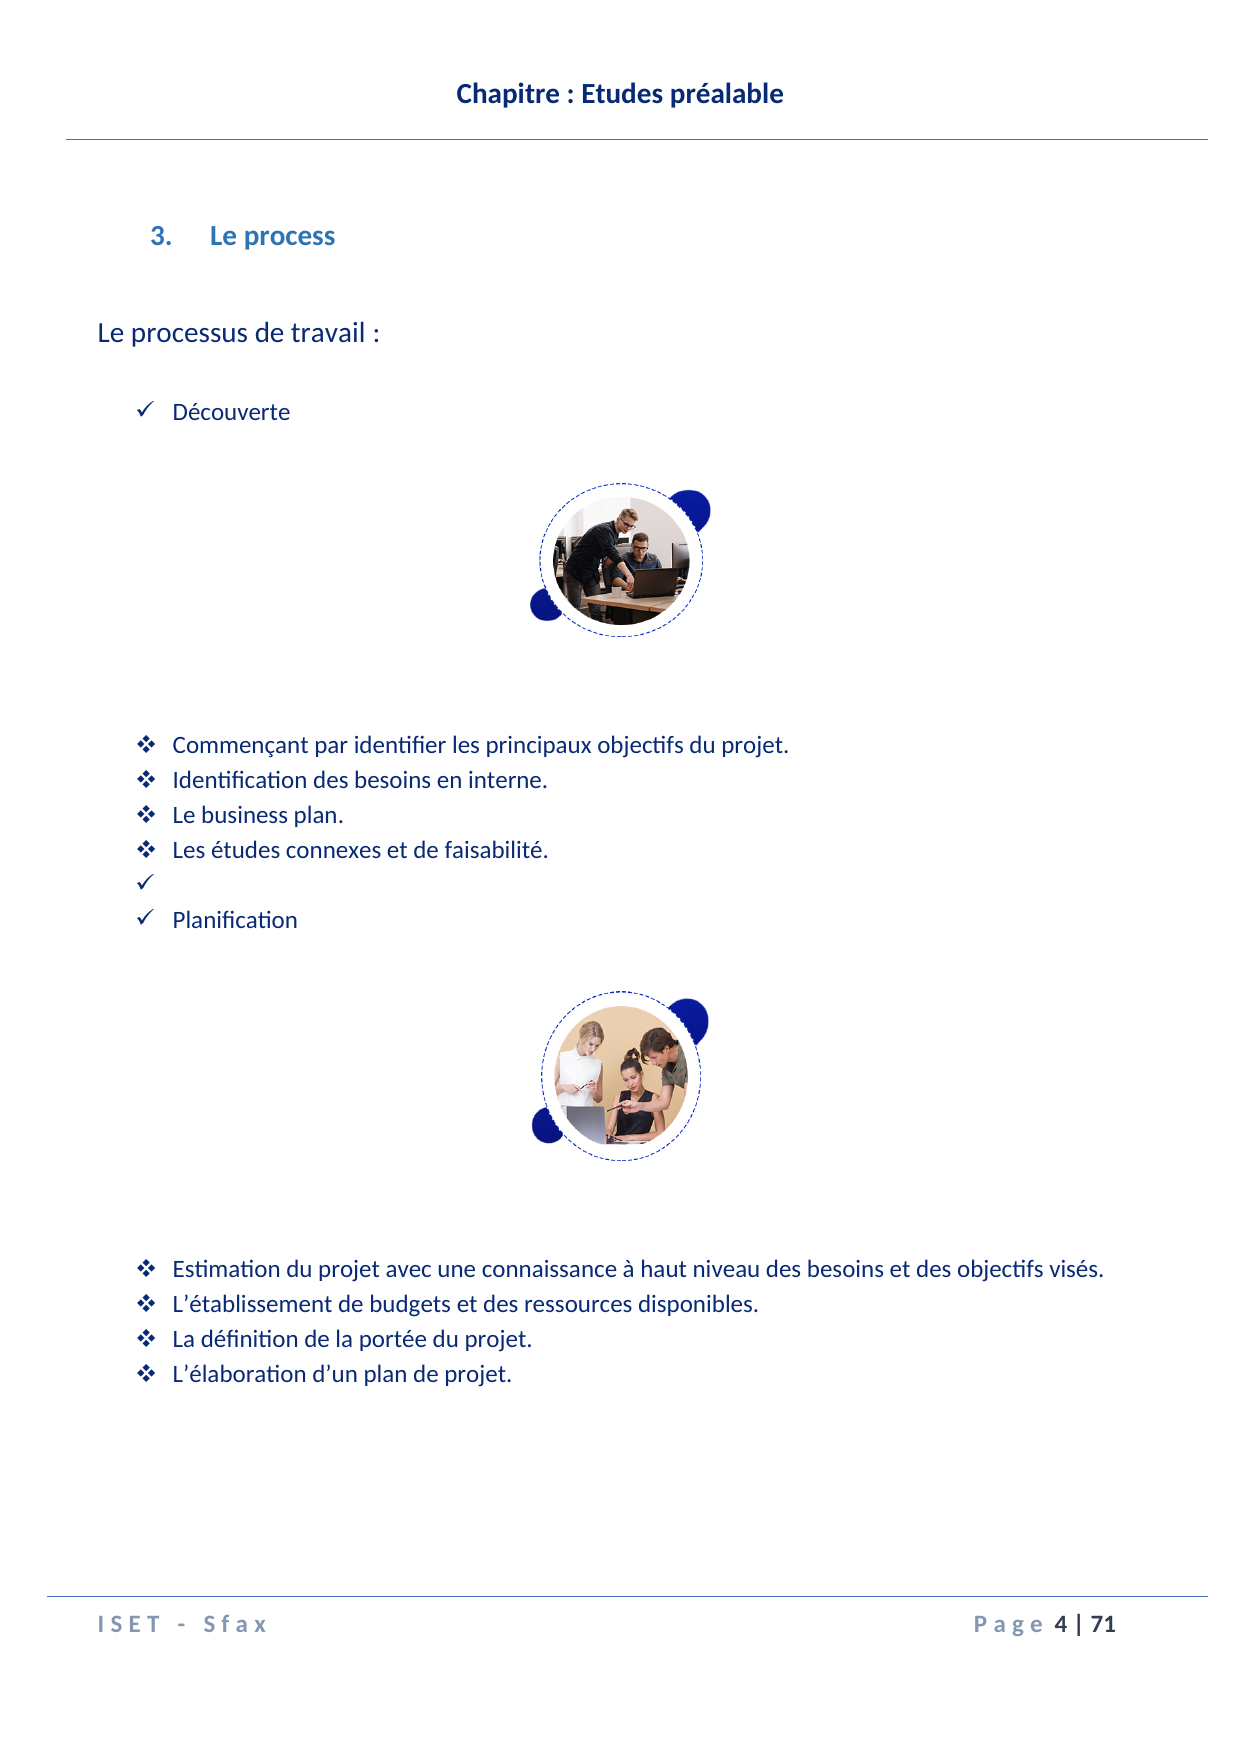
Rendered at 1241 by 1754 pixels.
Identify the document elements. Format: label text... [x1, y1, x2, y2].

subtitle Le process [172, 217, 1143, 253]
list Découverte [135, 396, 1143, 427]
list Planification [135, 904, 1143, 935]
list Commençant par identifier les principaux objectifs du projet. [135, 729, 1143, 760]
text Le processus de travail : [97, 314, 1143, 350]
list L’élaboration d’un plan de projet. [135, 1358, 1143, 1389]
list Identification des besoins en interne. [135, 764, 1143, 795]
list Estimation du projet avec une connaissance à haut niveau des besoins et des objectifs visés. [135, 1253, 1143, 1284]
list L’établissement de budgets et des ressources disponibles. [135, 1288, 1143, 1319]
list Le business plan. [135, 799, 1143, 830]
list Les études connexes et de faisabilité. [135, 834, 1143, 865]
list La définition de la portée du projet. [135, 1323, 1143, 1354]
